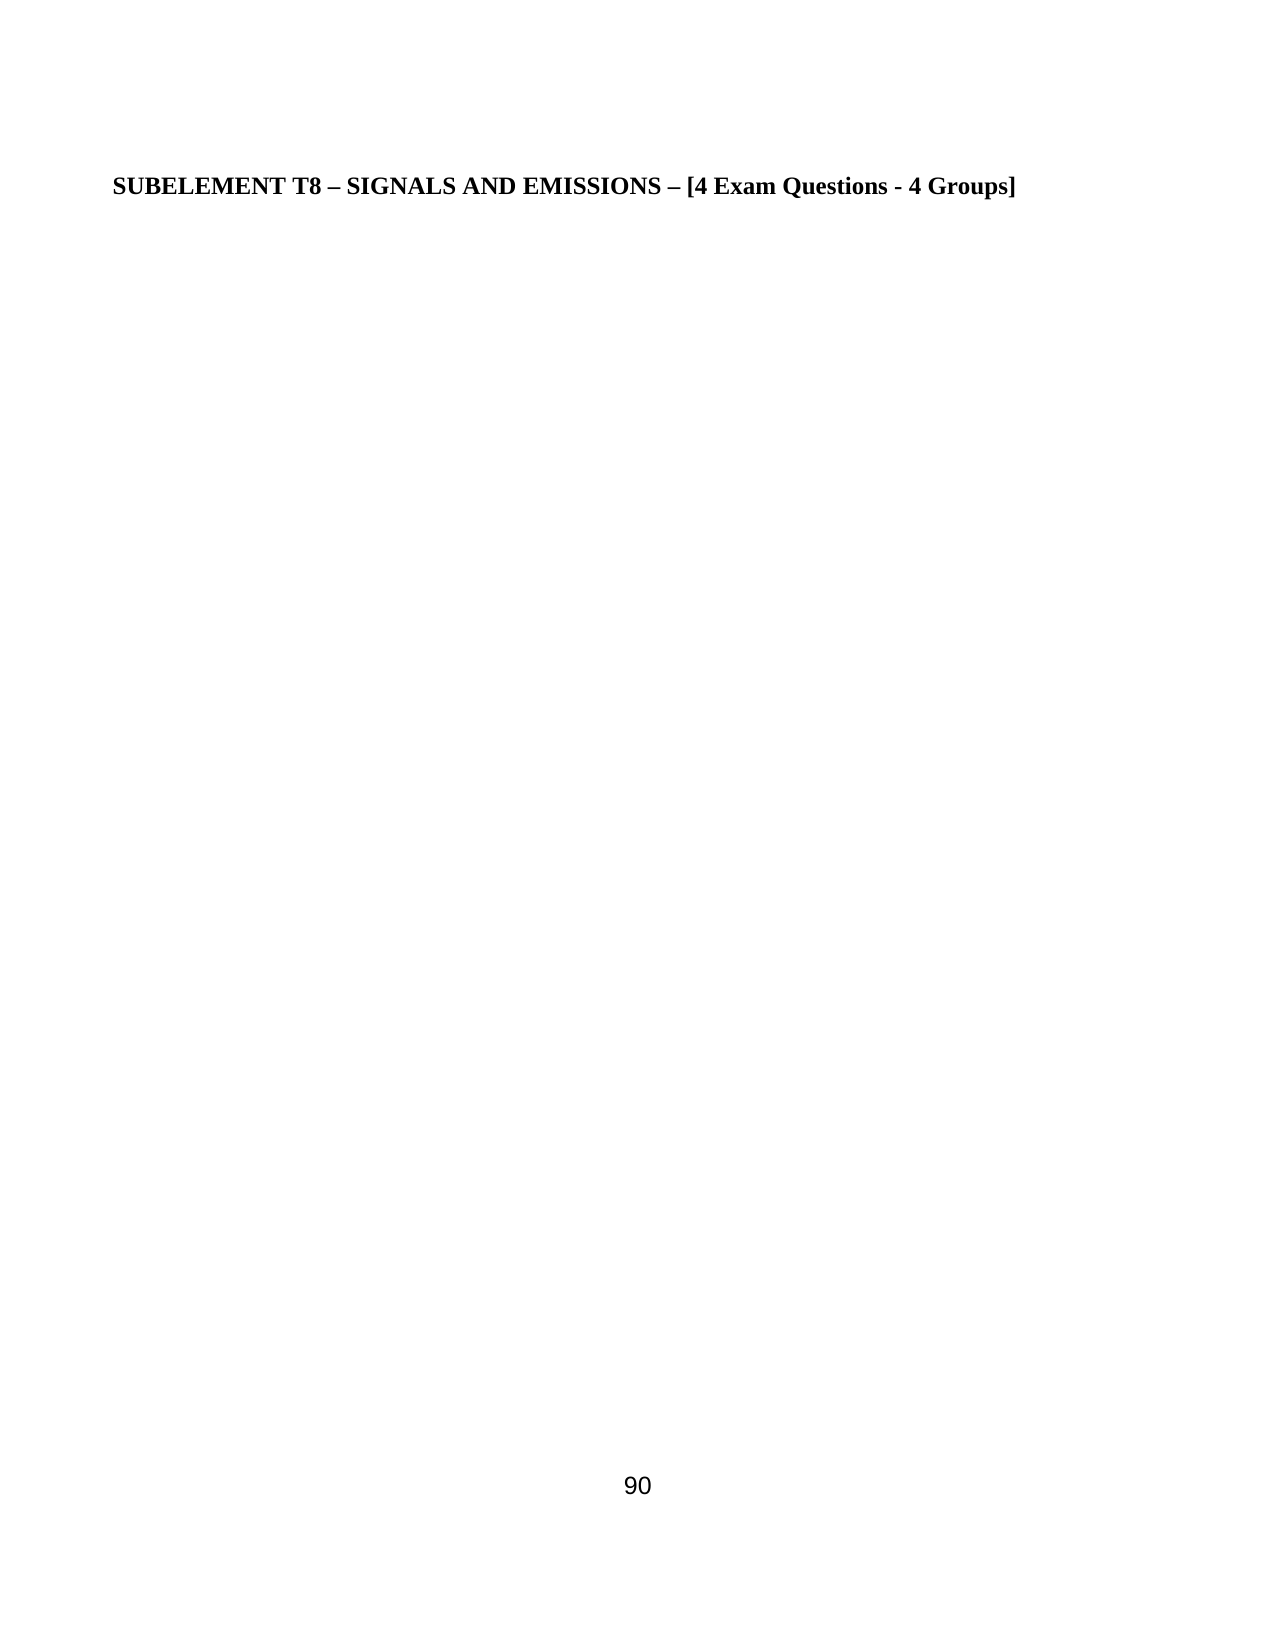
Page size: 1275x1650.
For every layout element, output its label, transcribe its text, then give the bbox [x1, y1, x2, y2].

subtitle SUBELEMENT T8 – SIGNALS AND EMISSIONS – [4 Exam Questions - 4 Groups] [112, 171, 1162, 200]
